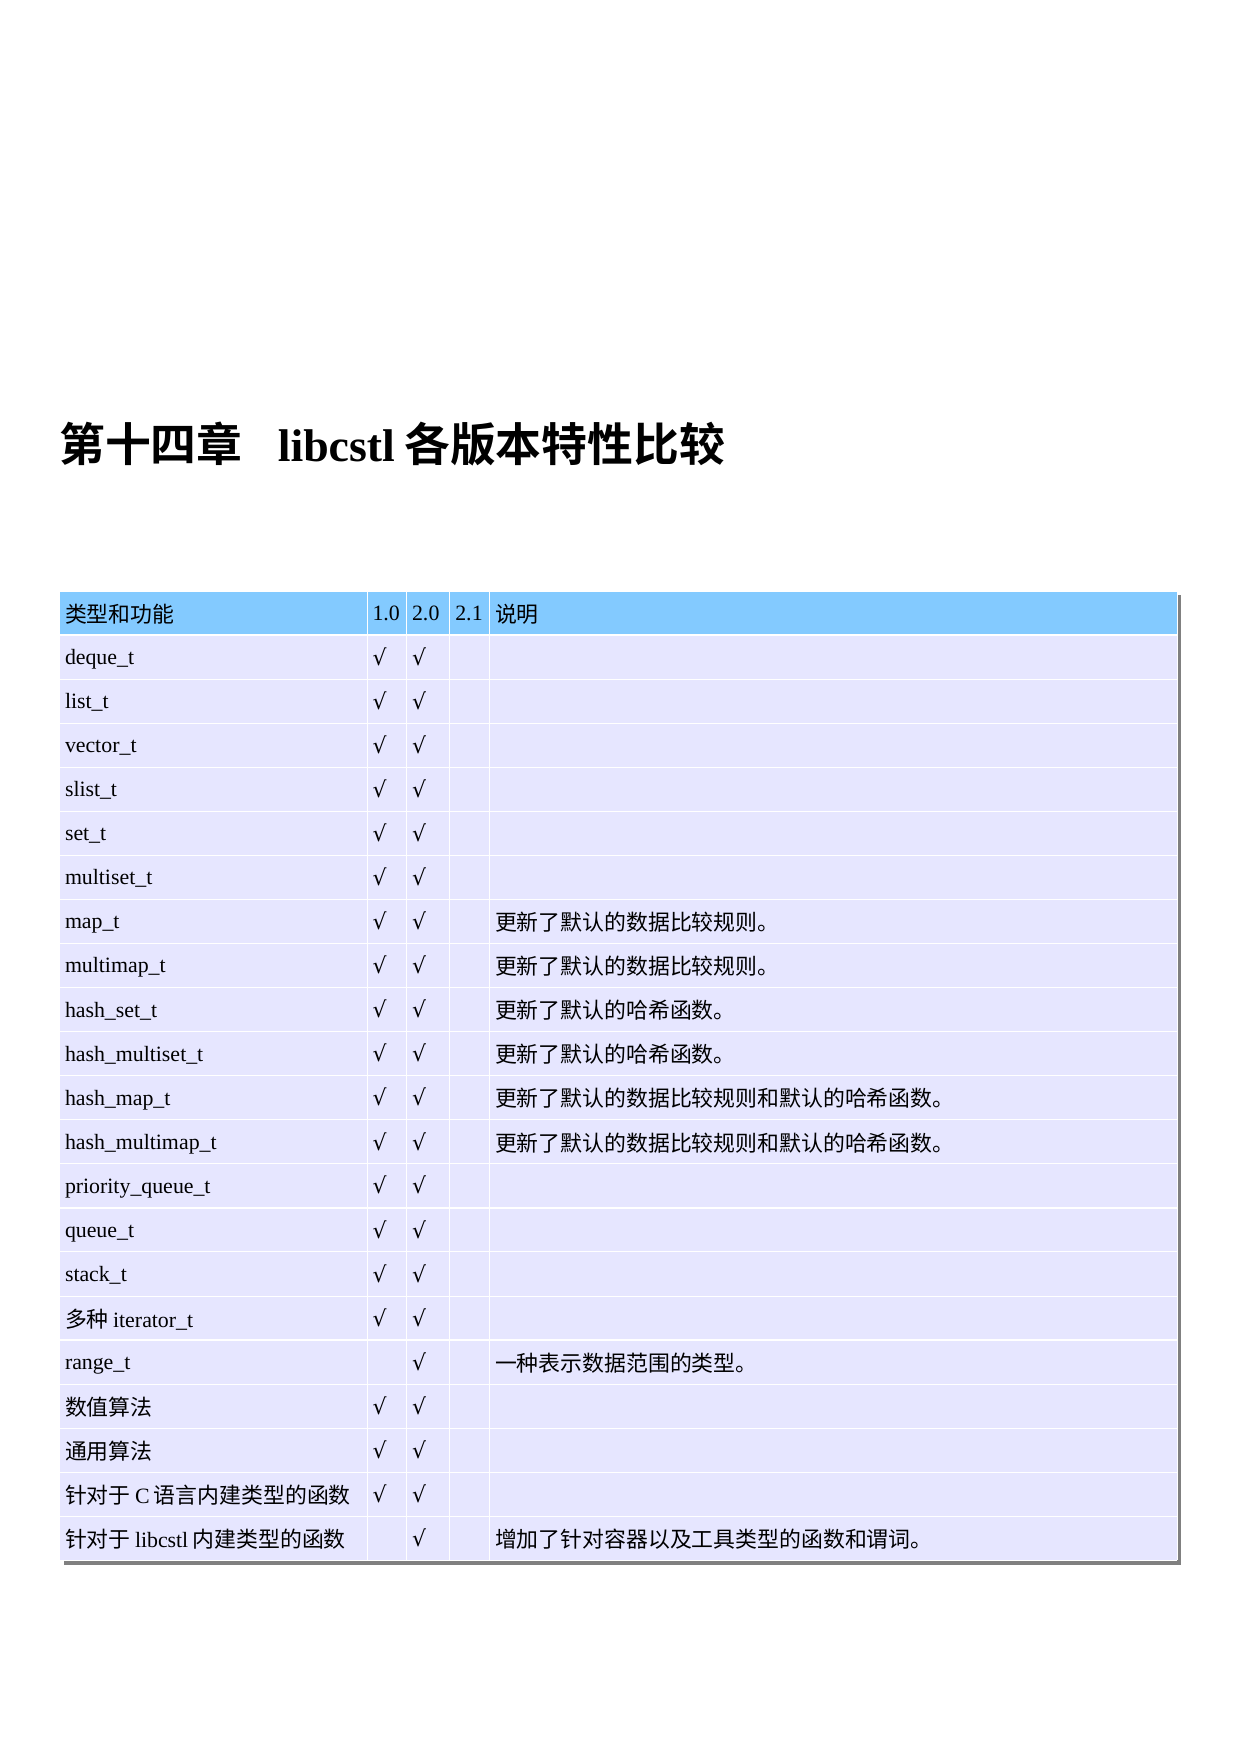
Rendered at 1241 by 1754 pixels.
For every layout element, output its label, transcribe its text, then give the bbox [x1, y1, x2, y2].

table_cell [368, 1341, 406, 1384]
table_cell [490, 768, 1177, 811]
table_cell [450, 944, 489, 987]
table_cell [490, 1473, 1177, 1516]
table_header 类型和功能 [60, 592, 367, 634]
table_cell set_t [60, 812, 367, 855]
table_cell [450, 768, 489, 811]
table_cell hash_set_t [60, 988, 367, 1031]
table_cell [450, 856, 489, 899]
table_cell √ [407, 1209, 449, 1251]
table_cell √ [407, 1517, 449, 1560]
table_cell 多种iterator_t [60, 1297, 367, 1339]
table_cell √ [368, 1385, 406, 1428]
table_cell √ [368, 768, 406, 811]
table_cell multiset_t [60, 856, 367, 899]
table_cell queue_t [60, 1209, 367, 1251]
table_cell [450, 1297, 489, 1339]
table_cell √ [407, 1120, 449, 1163]
table_cell √ [407, 1297, 449, 1339]
table_cell √ [368, 1297, 406, 1339]
table_cell [490, 1252, 1177, 1296]
table_cell [450, 680, 489, 723]
table_cell 通用算法 [60, 1429, 367, 1472]
table_cell [490, 1385, 1177, 1428]
table_cell slist_t [60, 768, 367, 811]
table_cell √ [368, 1164, 406, 1207]
table_cell √ [407, 1164, 449, 1207]
table_cell 更新了默认的哈希函数。 [490, 988, 1177, 1031]
table_cell priority_queue_t [60, 1164, 367, 1207]
table_cell [450, 1473, 489, 1516]
table_cell [450, 1252, 489, 1296]
table_cell √ [407, 1473, 449, 1516]
table_cell √ [368, 636, 406, 679]
table_cell √ [407, 1032, 449, 1075]
table_cell multimap_t [60, 944, 367, 987]
table_cell √ [368, 1076, 406, 1119]
table_cell 更新了默认的数据比较规则和默认的哈希函数。 [490, 1120, 1177, 1163]
table_cell 数值算法 [60, 1385, 367, 1428]
table_cell range_t [60, 1341, 367, 1384]
table_cell [450, 1120, 489, 1163]
table_cell √ [368, 724, 406, 767]
table_cell √ [407, 1385, 449, 1428]
table_cell √ [407, 1429, 449, 1472]
table_cell √ [407, 636, 449, 679]
table_cell [450, 1164, 489, 1207]
table_cell [490, 724, 1177, 767]
table_cell √ [407, 1076, 449, 1119]
table_cell √ [407, 680, 449, 723]
table_header 2.1 [450, 592, 489, 634]
table_cell [450, 1032, 489, 1075]
table_cell √ [368, 812, 406, 855]
table_cell √ [407, 944, 449, 987]
table_cell [450, 1209, 489, 1251]
table_cell hash_map_t [60, 1076, 367, 1119]
table_cell √ [368, 680, 406, 723]
table_cell √ [407, 988, 449, 1031]
table_cell [450, 1385, 489, 1428]
table_header 2.0 [407, 592, 449, 634]
table_cell [450, 1076, 489, 1119]
table_cell 一种表示数据范围的类型。 [490, 1341, 1177, 1384]
table_cell √ [368, 1120, 406, 1163]
table_cell √ [407, 900, 449, 943]
table_cell stack_t [60, 1252, 367, 1296]
table_cell [368, 1517, 406, 1560]
table_cell 更新了默认的数据比较规则。 [490, 944, 1177, 987]
table_cell 更新了默认的数据比较规则。 [490, 900, 1177, 943]
table_cell √ [368, 1473, 406, 1516]
table_cell √ [368, 1209, 406, 1251]
table_cell √ [407, 1252, 449, 1296]
table_cell √ [407, 1341, 449, 1384]
table_cell 针对于libcstl内建类型的函数 [60, 1517, 367, 1560]
table_header 说明 [490, 592, 1177, 634]
table_cell [490, 1429, 1177, 1472]
table_cell hash_multiset_t [60, 1032, 367, 1075]
table_cell [450, 1429, 489, 1472]
table_cell 更新了默认的数据比较规则和默认的哈希函数。 [490, 1076, 1177, 1119]
table_cell [490, 812, 1177, 855]
table_cell [450, 988, 489, 1031]
table_cell [450, 1517, 489, 1560]
table_cell [490, 636, 1177, 679]
table_cell [490, 856, 1177, 899]
table_cell √ [368, 900, 406, 943]
table_header 1.0 [368, 592, 406, 634]
table_cell √ [368, 1252, 406, 1296]
subtitle libcstl各版本特性比较 [59, 392, 1181, 490]
table_cell deque_t [60, 636, 367, 679]
table_cell √ [407, 768, 449, 811]
table_cell hash_multimap_t [60, 1120, 367, 1163]
table_cell 增加了针对容器以及工具类型的函数和谓词。 [490, 1517, 1177, 1560]
table_cell √ [407, 856, 449, 899]
table_cell [490, 1164, 1177, 1207]
table_cell [450, 636, 489, 679]
table_cell list_t [60, 680, 367, 723]
table_cell map_t [60, 900, 367, 943]
table_cell [450, 1341, 489, 1384]
table_cell [450, 812, 489, 855]
table_cell √ [368, 1032, 406, 1075]
table_cell 针对于C语言内建类型的函数 [60, 1473, 367, 1516]
table_cell vector_t [60, 724, 367, 767]
table_cell √ [368, 1429, 406, 1472]
table_cell [450, 900, 489, 943]
table_cell [490, 1209, 1177, 1251]
table_cell √ [368, 944, 406, 987]
table_cell [490, 680, 1177, 723]
table_cell √ [368, 856, 406, 899]
table_cell √ [368, 988, 406, 1031]
table_cell 更新了默认的哈希函数。 [490, 1032, 1177, 1075]
table_cell √ [407, 724, 449, 767]
table_cell √ [407, 812, 449, 855]
table_cell [490, 1297, 1177, 1339]
table_cell [450, 724, 489, 767]
